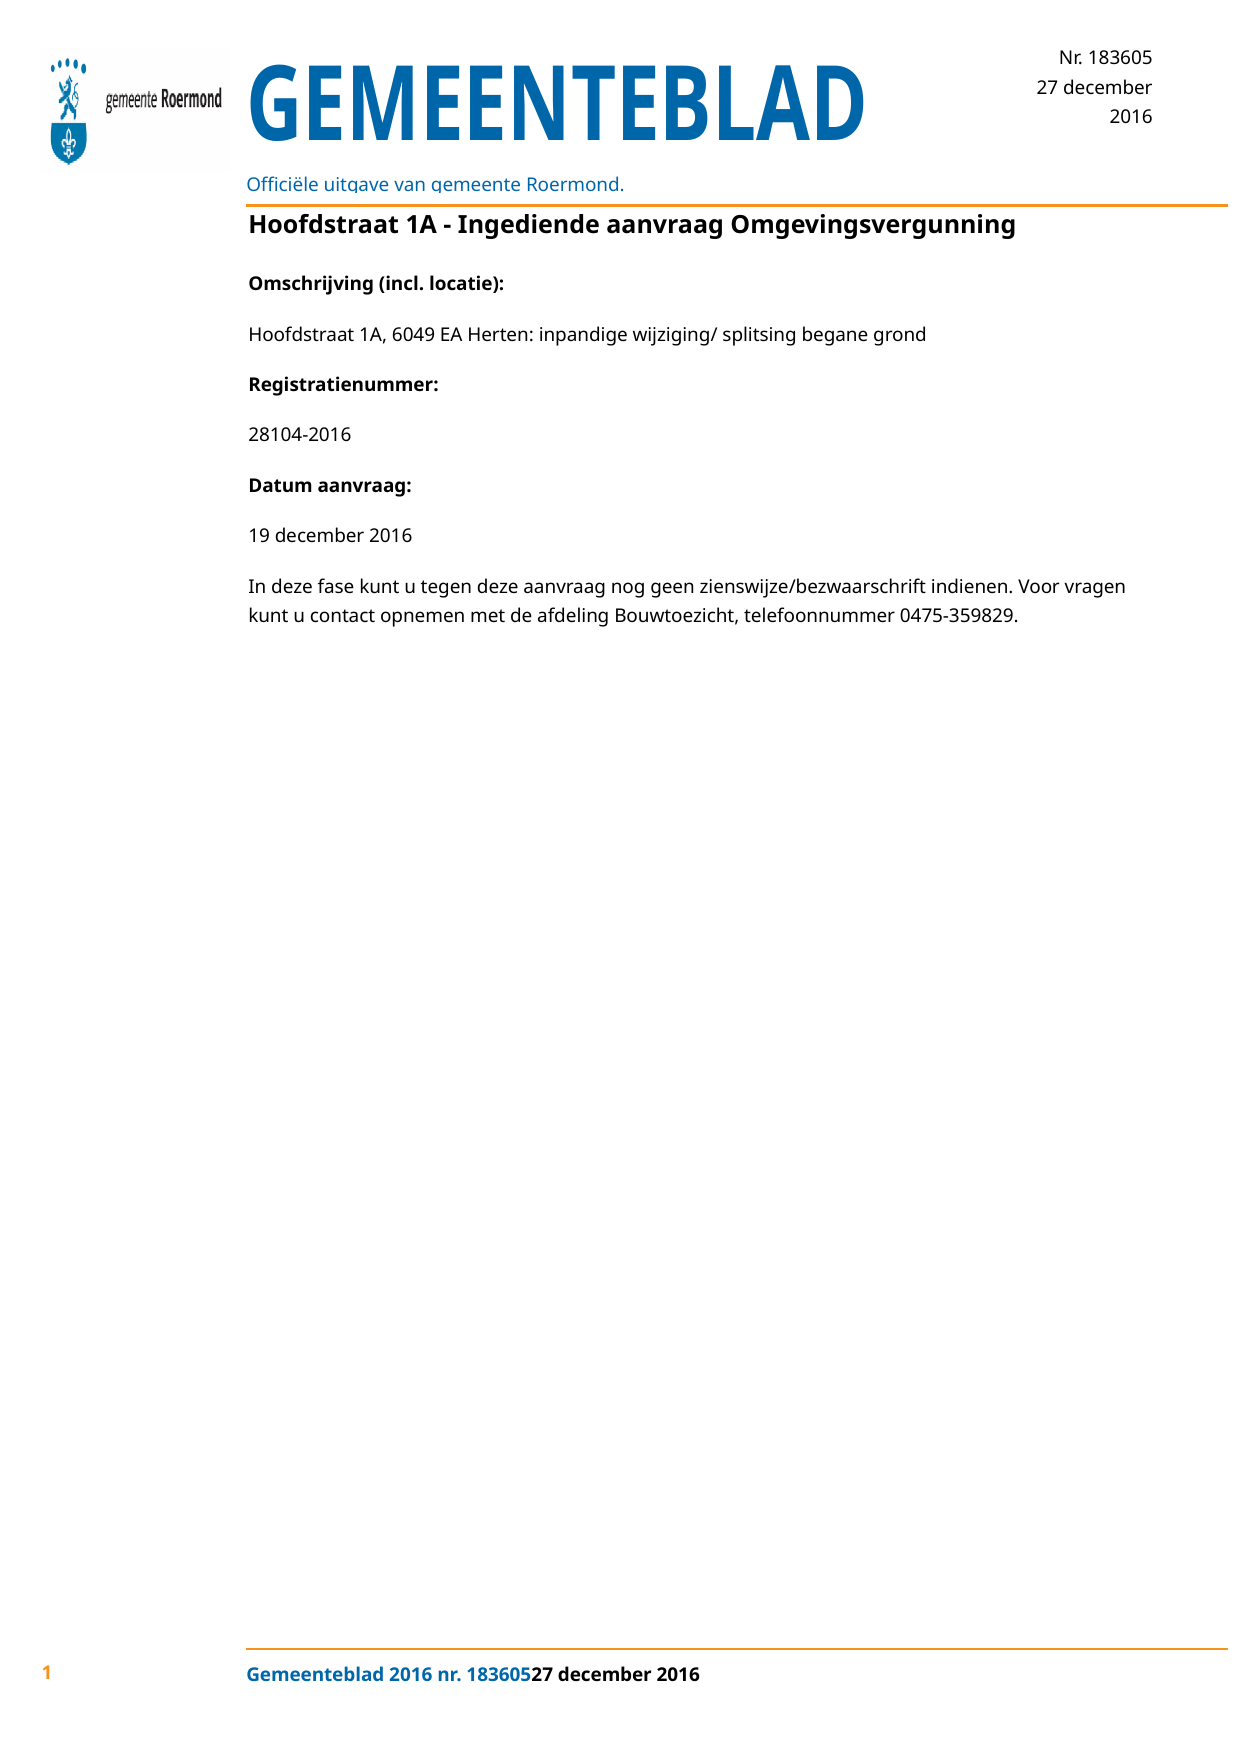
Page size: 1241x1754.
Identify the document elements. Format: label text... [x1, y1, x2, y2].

text Omschrijving (incl. locatie): [248, 270, 1152, 296]
text Datum aanvraag: [248, 472, 1152, 498]
text Registratienummer: [248, 371, 1152, 397]
text 28104-2016 [248, 422, 1152, 447]
text In deze fase kunt u tegen deze aanvraag nog geen zienswijze/bezwaarschrift indienen. Voor vragen kunt u contact opnemen met de afdeling Bouwtoezicht, telefoonnummer 0475-359829. [248, 573, 1152, 628]
text Hoofdstraat 1A, 6049 EA Herten: inpandige wijziging/ splitsing begane grond [248, 321, 1152, 346]
text Hoofdstraat 1A - Ingediende aanvraag Omgevingsvergunning [248, 207, 1152, 241]
text 19 december 2016 [248, 522, 1152, 548]
picture [41, 47, 231, 172]
